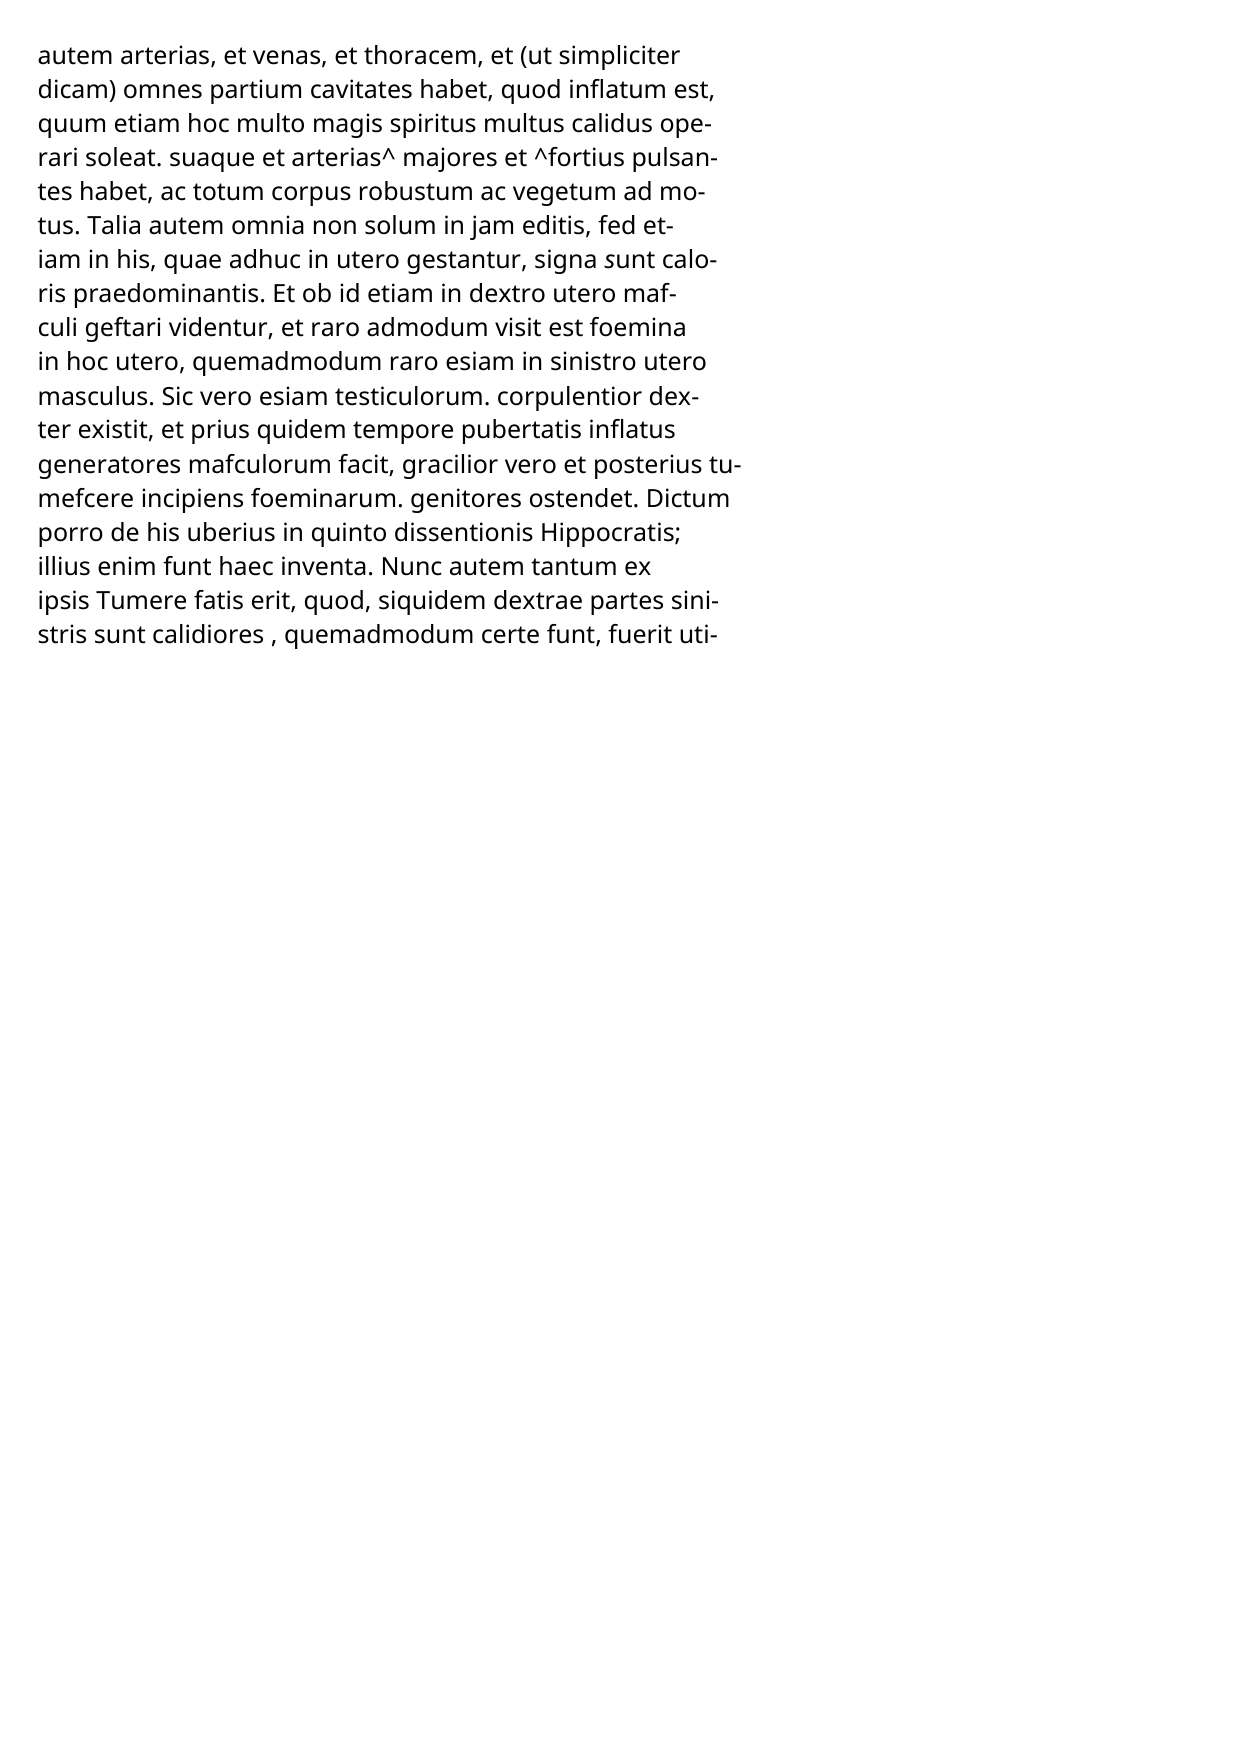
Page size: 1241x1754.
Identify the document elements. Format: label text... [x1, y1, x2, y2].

text autem arterias, et venas, et thoracem, et (ut simpliciter dicam) omnes partium cavitates habet, quod inflatum est, quum etiam hoc multo magis spiritus multus calidus ope- rari soleat. suaque et arterias^ majores et ^fortius pulsan- tes habet, ac totum corpus robustum ac vegetum ad mo- tus. Talia autem omnia non solum in jam editis, fed et- iam in his, quae adhuc in utero gestantur, signa sunt calo- ris praedominantis. Et ob id etiam in dextro utero maf- culi geftari videntur, et raro admodum visit est foemina in hoc utero, quemadmodum raro esiam in sinistro utero masculus. Sic vero esiam testiculorum. corpulentior dex- ter existit, et prius quidem tempore pubertatis inflatus generatores mafculorum facit, gracilior vero et posterius tu- mefcere incipiens foeminarum. genitores ostendet. Dictum porro de his uberius in quinto dissentionis Hippocratis; illius enim funt haec inventa. Nunc autem tantum ex ipsis Tumere fatis erit, quod, siquidem dextrae partes sini- stris sunt calidiores , quemadmodum certe funt, fuerit uti- [37, 37, 1203, 651]
